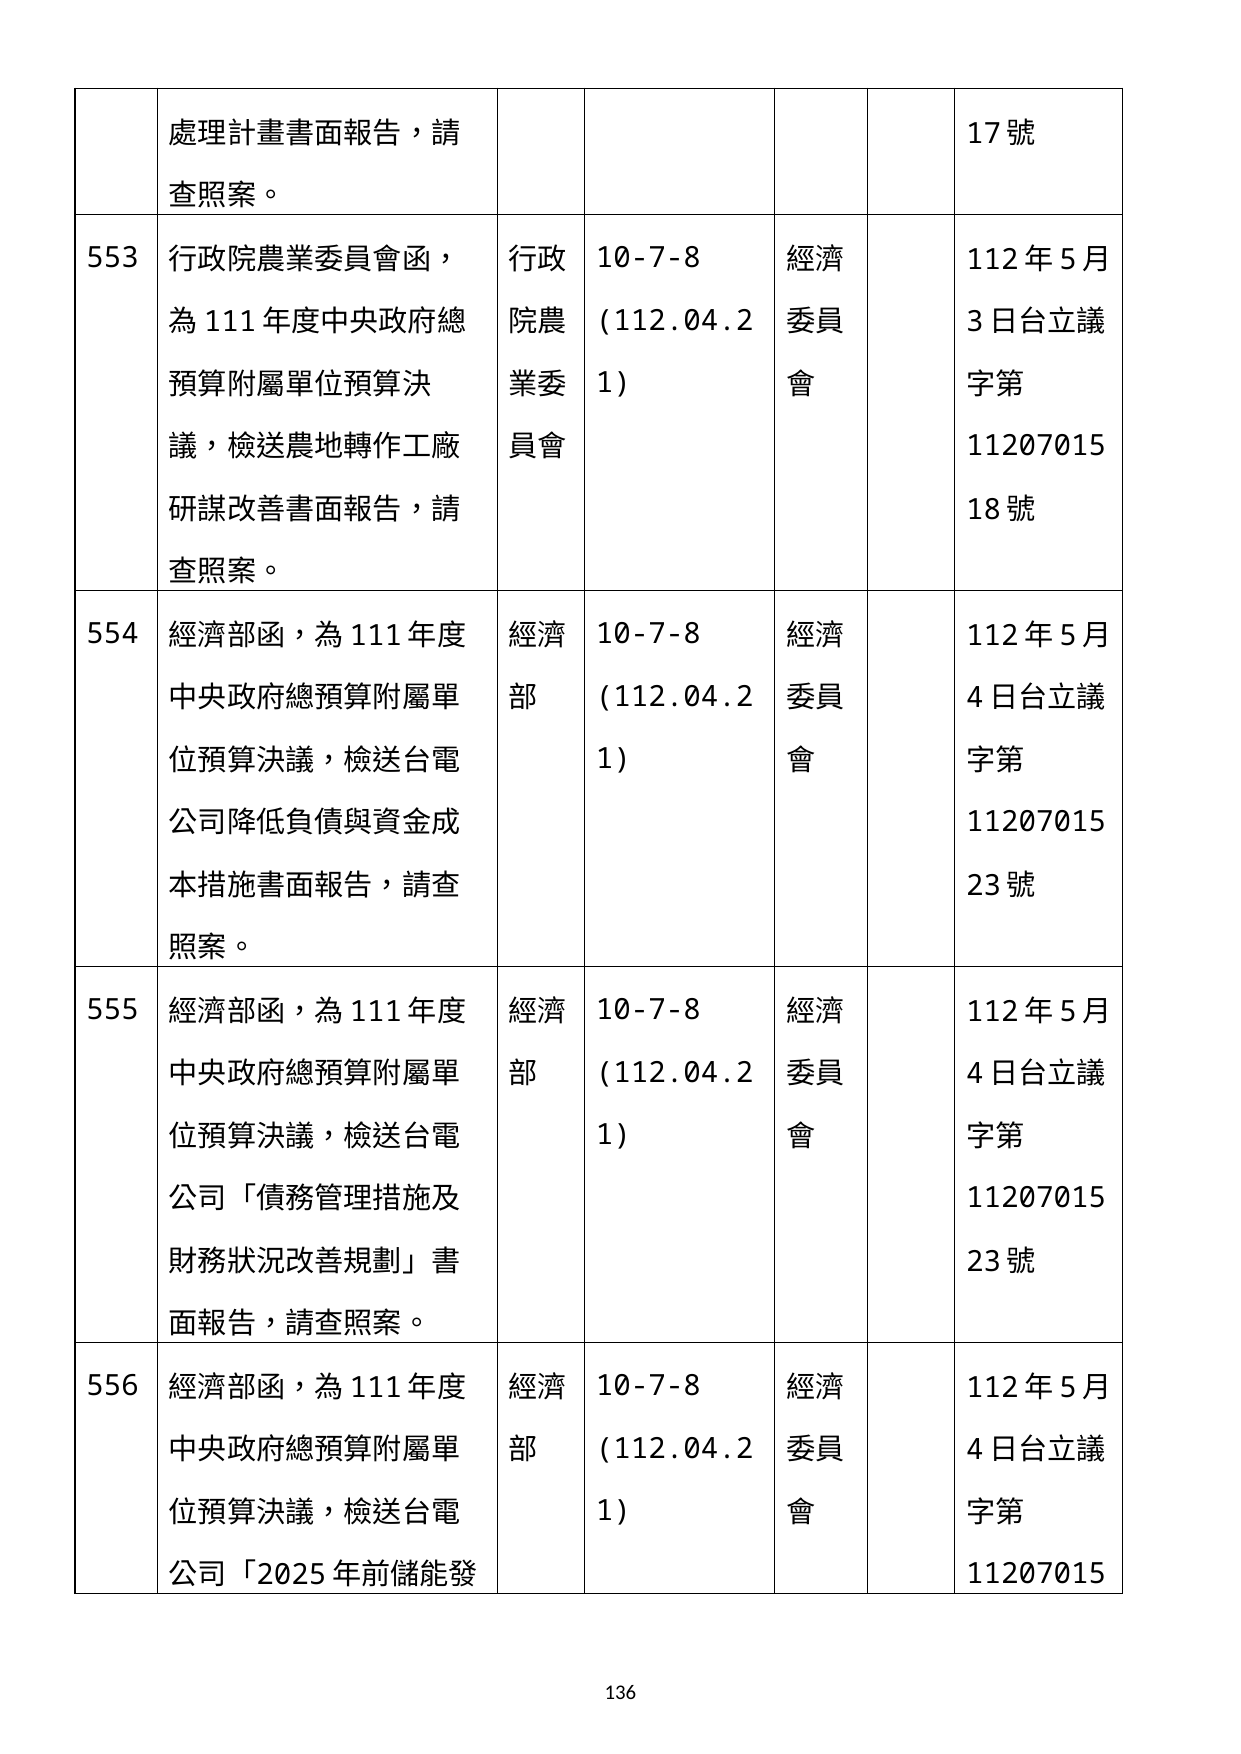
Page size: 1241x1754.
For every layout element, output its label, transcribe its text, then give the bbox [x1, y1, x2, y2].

table_cell [868, 215, 954, 590]
table_cell 經濟委員會 [775, 215, 867, 590]
table_cell 經濟部 [498, 591, 584, 966]
table_cell 10-7-8 (112.04.21) [585, 215, 774, 590]
table_cell 經濟部函，為111年度中央政府總預算附屬單位預算決議，檢送台電公司降低負債與資金成本措施書面報告，請查照案。 [158, 591, 497, 966]
table_cell [498, 89, 584, 214]
table_cell 10-7-8 (112.04.21) [585, 591, 774, 966]
table_cell 經濟部函，為111年度中央政府總預算附屬單位預算決議，檢送台電公司「債務管理措施及財務狀況改善規劃」書面報告，請查照案。 [158, 967, 497, 1342]
table_cell 經濟部 [498, 1343, 584, 1593]
table_cell 112年5月3日台立議字第1120701518號 [955, 215, 1122, 590]
table_cell 行政院農業委員會函，為111年度中央政府總預算附屬單位預算決議，檢送農地轉作工廠研謀改善書面報告，請查照案。 [158, 215, 497, 590]
table_cell 112年5月4日台立議字第1120701523號 [955, 591, 1122, 966]
table_cell [585, 89, 774, 214]
table_cell 10-7-8 (112.04.21) [585, 1343, 774, 1593]
table_cell [868, 89, 954, 214]
table_cell 10-7-8 (112.04.21) [585, 967, 774, 1342]
table_cell 經濟委員會 [775, 1343, 867, 1593]
table_cell 112年5月4日台立議字第1120701523號 [955, 967, 1122, 1342]
table_cell [775, 89, 867, 214]
table_cell 555 [76, 967, 157, 1342]
table_cell [868, 967, 954, 1342]
table_cell 處理計畫書面報告，請查照案。 [158, 89, 497, 214]
table_cell 經濟部函，為111年度中央政府總預算附屬單位預算決議，檢送台電公司「2025年前儲能發 [158, 1343, 497, 1593]
table_cell 554 [76, 591, 157, 966]
table_cell 經濟委員會 [775, 967, 867, 1342]
table_cell 17號 [955, 89, 1122, 214]
table_cell [868, 1343, 954, 1593]
table_cell 112年5月4日台立議字第11207015 [955, 1343, 1122, 1593]
table_cell [76, 89, 157, 214]
table_cell 經濟部 [498, 967, 584, 1342]
table_cell 經濟委員會 [775, 591, 867, 966]
table_cell 556 [76, 1343, 157, 1593]
table_cell 553 [76, 215, 157, 590]
table_cell 行政院農業委員會 [498, 215, 584, 590]
table_cell [868, 591, 954, 966]
